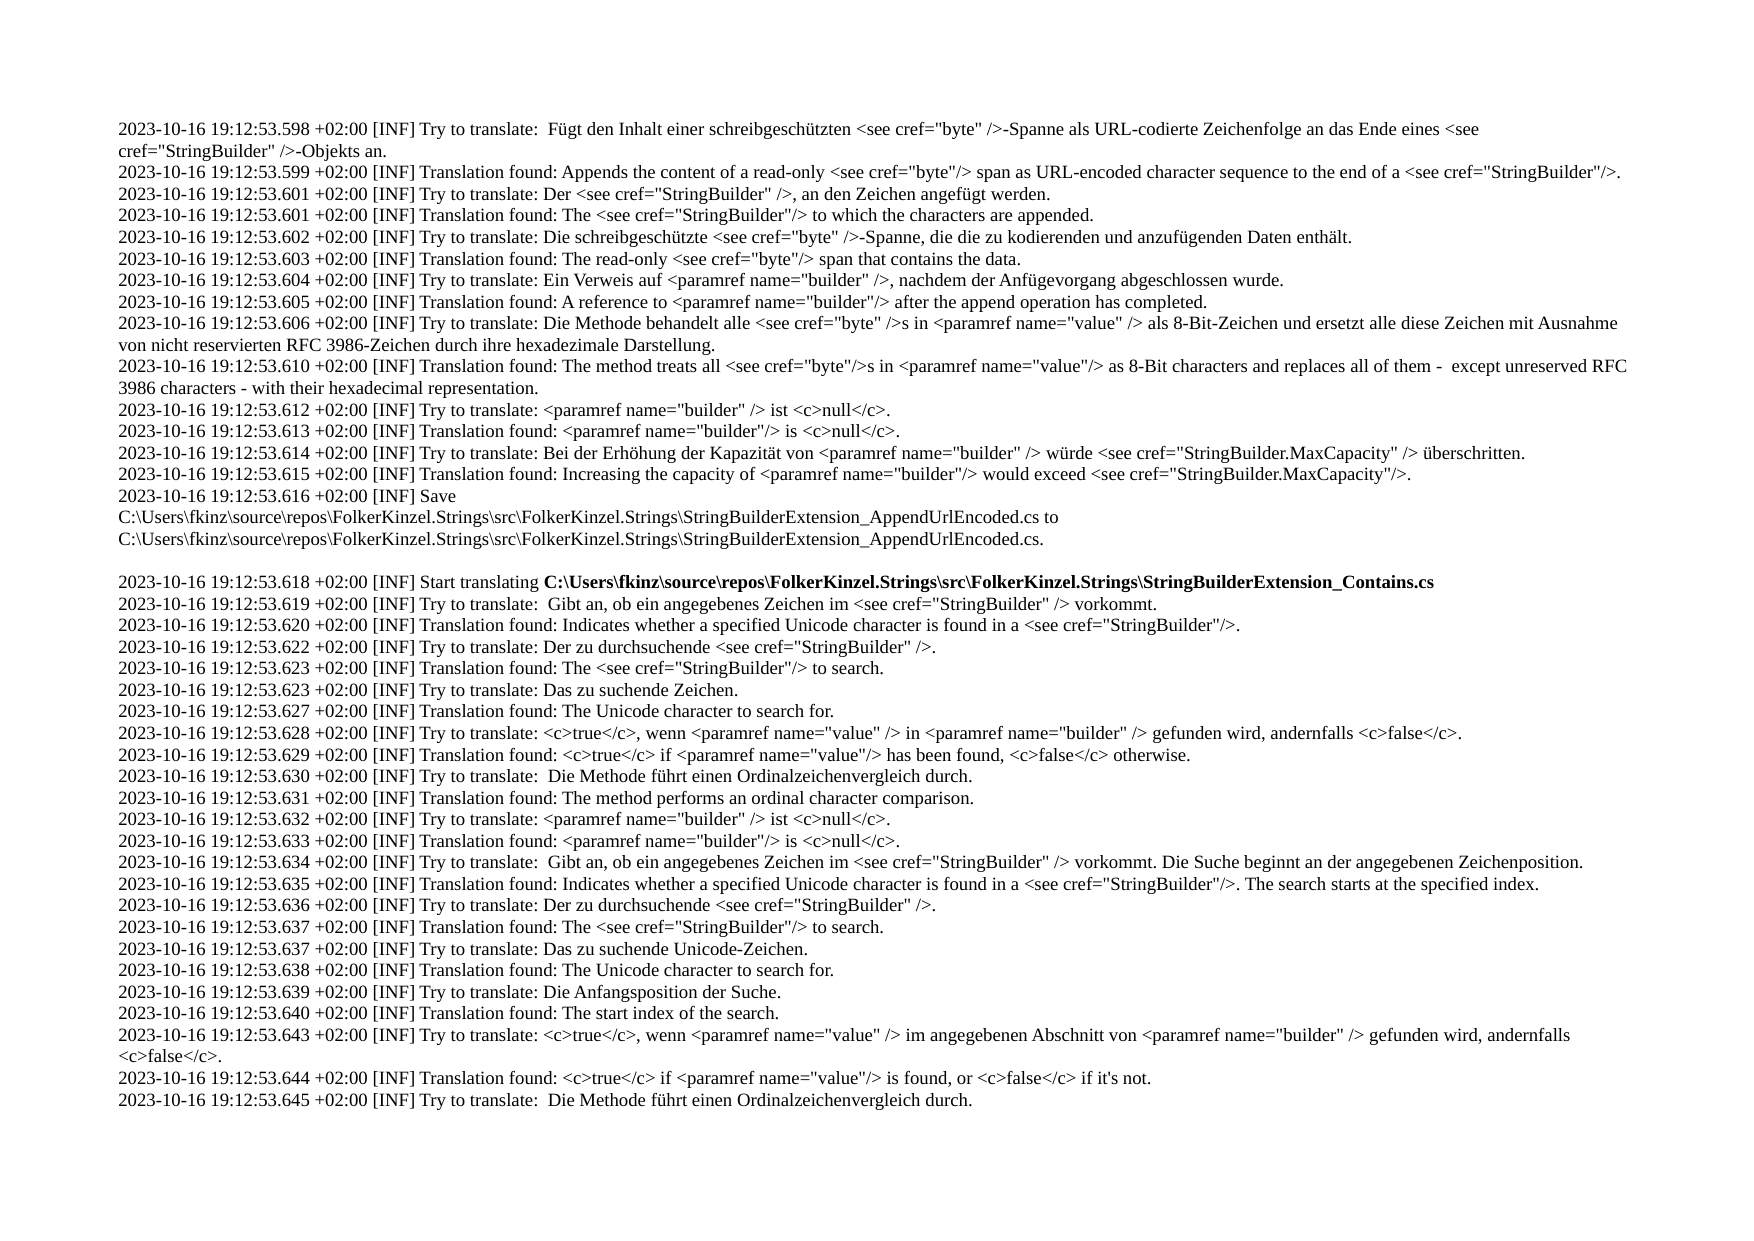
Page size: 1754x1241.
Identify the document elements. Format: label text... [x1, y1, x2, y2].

text 2023-10-16 19:12:53.598 +02:00 [INF] Try to translate: Fügt den Inhalt einer schreibgeschützten <see cref="byte" />-Spanne als URL-codierte Zeichenfolge an das Ende eines <see cref="StringBuilder" />-Objekts an. [118, 118, 1636, 161]
text 2023-10-16 19:12:53.635 +02:00 [INF] Translation found: Indicates whether a specified Unicode character is found in a <see cref="StringBuilder"/>. The search starts at the specified index. [118, 873, 1636, 894]
text 2023-10-16 19:12:53.634 +02:00 [INF] Try to translate: Gibt an, ob ein angegebenes Zeichen im <see cref="StringBuilder" /> vorkommt. Die Suche beginnt an der angegebenen Zeichenposition. [118, 851, 1636, 873]
text 2023-10-16 19:12:53.640 +02:00 [INF] Translation found: The start index of the search. [118, 1002, 1636, 1024]
text 2023-10-16 19:12:53.602 +02:00 [INF] Try to translate: Die schreibgeschützte <see cref="byte" />-Spanne, die die zu kodierenden und anzufügenden Daten enthält. [118, 226, 1636, 247]
text 2023-10-16 19:12:53.605 +02:00 [INF] Translation found: A reference to <paramref name="builder"/> after the append operation has completed. [118, 291, 1636, 312]
text 2023-10-16 19:12:53.631 +02:00 [INF] Translation found: The method performs an ordinal character comparison. [118, 787, 1636, 808]
text 2023-10-16 19:12:53.627 +02:00 [INF] Translation found: The Unicode character to search for. [118, 700, 1636, 722]
text 2023-10-16 19:12:53.606 +02:00 [INF] Try to translate: Die Methode behandelt alle <see cref="byte" />s in <paramref name="value" /> als 8-Bit-Zeichen und ersetzt alle diese Zeichen mit Ausnahme von nicht reservierten RFC 3986-Zeichen durch ihre hexadezimale Darstellung. [118, 312, 1636, 355]
text 2023-10-16 19:12:53.636 +02:00 [INF] Try to translate: Der zu durchsuchende <see cref="StringBuilder" />. [118, 894, 1636, 916]
text 2023-10-16 19:12:53.623 +02:00 [INF] Translation found: The <see cref="StringBuilder"/> to search. [118, 657, 1636, 679]
text 2023-10-16 19:12:53.623 +02:00 [INF] Try to translate: Das zu suchende Zeichen. [118, 679, 1636, 700]
text 2023-10-16 19:12:53.637 +02:00 [INF] Translation found: The <see cref="StringBuilder"/> to search. [118, 916, 1636, 937]
text 2023-10-16 19:12:53.610 +02:00 [INF] Translation found: The method treats all <see cref="byte"/>s in <paramref name="value"/> as 8-Bit characters and replaces all of them - except unreserved RFC 3986 characters - with their hexadecimal representation. [118, 355, 1636, 398]
text 2023-10-16 19:12:53.619 +02:00 [INF] Try to translate: Gibt an, ob ein angegebenes Zeichen im <see cref="StringBuilder" /> vorkommt. [118, 592, 1636, 614]
text 2023-10-16 19:12:53.613 +02:00 [INF] Translation found: <paramref name="builder"/> is <c>null</c>. [118, 420, 1636, 442]
text 2023-10-16 19:12:53.633 +02:00 [INF] Translation found: <paramref name="builder"/> is <c>null</c>. [118, 830, 1636, 851]
text 2023-10-16 19:12:53.603 +02:00 [INF] Translation found: The read-only <see cref="byte"/> span that contains the data. [118, 247, 1636, 269]
text 2023-10-16 19:12:53.616 +02:00 [INF] Save C:\Users\fkinz\source\repos\FolkerKinzel.Strings\src\FolkerKinzel.Strings\StringBuilderExtension_AppendUrlEncoded.cs to C:\Users\fkinz\source\repos\FolkerKinzel.Strings\src\FolkerKinzel.Strings\StringBuilderExtension_AppendUrlEncoded.cs. [118, 485, 1636, 549]
text 2023-10-16 19:12:53.637 +02:00 [INF] Try to translate: Das zu suchende Unicode-Zeichen. [118, 937, 1636, 959]
text 2023-10-16 19:12:53.620 +02:00 [INF] Translation found: Indicates whether a specified Unicode character is found in a <see cref="StringBuilder"/>. [118, 614, 1636, 636]
text 2023-10-16 19:12:53.644 +02:00 [INF] Translation found: <c>true</c> if <paramref name="value"/> is found, or <c>false</c> if it's not. [118, 1067, 1636, 1088]
text 2023-10-16 19:12:53.604 +02:00 [INF] Try to translate: Ein Verweis auf <paramref name="builder" />, nachdem der Anfügevorgang abgeschlossen wurde. [118, 269, 1636, 291]
text 2023-10-16 19:12:53.615 +02:00 [INF] Translation found: Increasing the capacity of <paramref name="builder"/> would exceed <see cref="StringBuilder.MaxCapacity"/>. [118, 463, 1636, 485]
text 2023-10-16 19:12:53.639 +02:00 [INF] Try to translate: Die Anfangsposition der Suche. [118, 981, 1636, 1002]
text 2023-10-16 19:12:53.645 +02:00 [INF] Try to translate: Die Methode führt einen Ordinalzeichenvergleich durch. [118, 1088, 1636, 1110]
text 2023-10-16 19:12:53.601 +02:00 [INF] Translation found: The <see cref="StringBuilder"/> to which the characters are appended. [118, 204, 1636, 226]
text 2023-10-16 19:12:53.638 +02:00 [INF] Translation found: The Unicode character to search for. [118, 959, 1636, 981]
text 2023-10-16 19:12:53.643 +02:00 [INF] Try to translate: <c>true</c>, wenn <paramref name="value" /> im angegebenen Abschnitt von <paramref name="builder" /> gefunden wird, andernfalls <c>false</c>. [118, 1024, 1636, 1067]
text 2023-10-16 19:12:53.622 +02:00 [INF] Try to translate: Der zu durchsuchende <see cref="StringBuilder" />. [118, 636, 1636, 657]
text 2023-10-16 19:12:53.628 +02:00 [INF] Try to translate: <c>true</c>, wenn <paramref name="value" /> in <paramref name="builder" /> gefunden wird, andernfalls <c>false</c>. [118, 722, 1636, 743]
text 2023-10-16 19:12:53.614 +02:00 [INF] Try to translate: Bei der Erhöhung der Kapazität von <paramref name="builder" /> würde <see cref="StringBuilder.MaxCapacity" /> überschritten. [118, 442, 1636, 463]
text 2023-10-16 19:12:53.632 +02:00 [INF] Try to translate: <paramref name="builder" /> ist <c>null</c>. [118, 808, 1636, 830]
text 2023-10-16 19:12:53.629 +02:00 [INF] Translation found: <c>true</c> if <paramref name="value"/> has been found, <c>false</c> otherwise. [118, 743, 1636, 765]
text 2023-10-16 19:12:53.618 +02:00 [INF] Start translating C:\Users\fkinz\source\repos\FolkerKinzel.Strings\src\FolkerKinzel.Strings\StringBuilderExtension_Contains.cs [118, 571, 1636, 592]
text 2023-10-16 19:12:53.601 +02:00 [INF] Try to translate: Der <see cref="StringBuilder" />, an den Zeichen angefügt werden. [118, 183, 1636, 204]
text 2023-10-16 19:12:53.612 +02:00 [INF] Try to translate: <paramref name="builder" /> ist <c>null</c>. [118, 398, 1636, 420]
text 2023-10-16 19:12:53.599 +02:00 [INF] Translation found: Appends the content of a read-only <see cref="byte"/> span as URL-encoded character sequence to the end of a <see cref="StringBuilder"/>. [118, 161, 1636, 183]
text 2023-10-16 19:12:53.630 +02:00 [INF] Try to translate: Die Methode führt einen Ordinalzeichenvergleich durch. [118, 765, 1636, 787]
